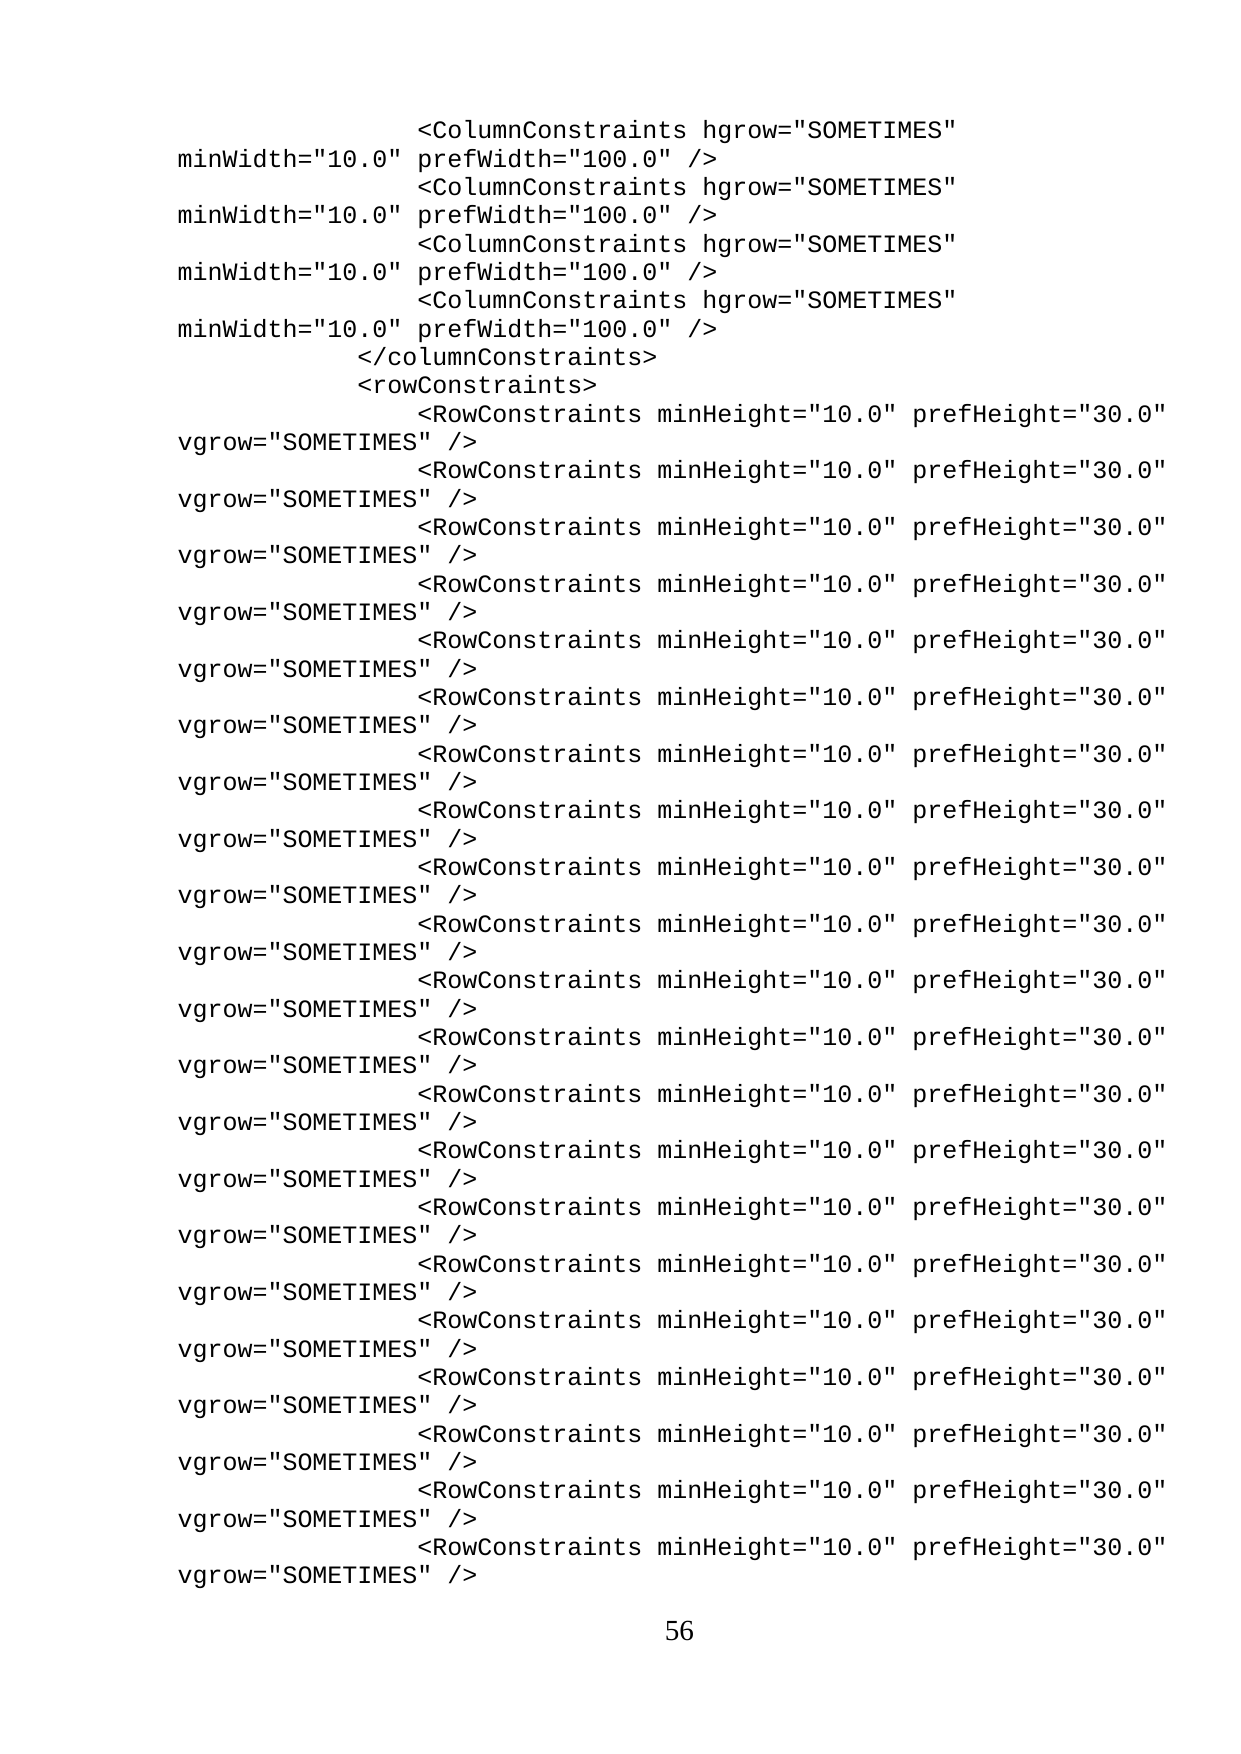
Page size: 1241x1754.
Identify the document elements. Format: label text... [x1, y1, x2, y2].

text <RowConstraints minHeight="10.0" prefHeight="30.0" vgrow="SOMETIMES" /> [177, 1478, 1181, 1535]
text <RowConstraints minHeight="10.0" prefHeight="30.0" vgrow="SOMETIMES" /> [177, 458, 1181, 515]
text <ColumnConstraints hgrow="SOMETIMES" minWidth="10.0" prefWidth="100.0" /> [177, 118, 1181, 175]
text <RowConstraints minHeight="10.0" prefHeight="30.0" vgrow="SOMETIMES" /> [177, 628, 1181, 685]
text <RowConstraints minHeight="10.0" prefHeight="30.0" vgrow="SOMETIMES" /> [177, 1195, 1181, 1251]
text <RowConstraints minHeight="10.0" prefHeight="30.0" vgrow="SOMETIMES" /> [177, 685, 1181, 741]
text <RowConstraints minHeight="10.0" prefHeight="30.0" vgrow="SOMETIMES" /> [177, 1081, 1181, 1138]
text <RowConstraints minHeight="10.0" prefHeight="30.0" vgrow="SOMETIMES" /> [177, 1365, 1181, 1421]
text <RowConstraints minHeight="10.0" prefHeight="30.0" vgrow="SOMETIMES" /> [177, 1421, 1181, 1478]
text </columnConstraints> [177, 345, 1181, 373]
text <RowConstraints minHeight="10.0" prefHeight="30.0" vgrow="SOMETIMES" /> [177, 1138, 1181, 1195]
text <RowConstraints minHeight="10.0" prefHeight="30.0" vgrow="SOMETIMES" /> [177, 1308, 1181, 1365]
text <RowConstraints minHeight="10.0" prefHeight="30.0" vgrow="SOMETIMES" /> [177, 968, 1181, 1025]
text <RowConstraints minHeight="10.0" prefHeight="30.0" vgrow="SOMETIMES" /> [177, 515, 1181, 571]
text <RowConstraints minHeight="10.0" prefHeight="30.0" vgrow="SOMETIMES" /> [177, 571, 1181, 628]
text <RowConstraints minHeight="10.0" prefHeight="30.0" vgrow="SOMETIMES" /> [177, 401, 1181, 458]
text <RowConstraints minHeight="10.0" prefHeight="30.0" vgrow="SOMETIMES" /> [177, 1251, 1181, 1308]
text <rowConstraints> [177, 373, 1181, 401]
text <RowConstraints minHeight="10.0" prefHeight="30.0" vgrow="SOMETIMES" /> [177, 911, 1181, 968]
text <RowConstraints minHeight="10.0" prefHeight="30.0" vgrow="SOMETIMES" /> [177, 1025, 1181, 1081]
text <ColumnConstraints hgrow="SOMETIMES" minWidth="10.0" prefWidth="100.0" /> [177, 288, 1181, 345]
text <ColumnConstraints hgrow="SOMETIMES" minWidth="10.0" prefWidth="100.0" /> [177, 175, 1181, 231]
text <ColumnConstraints hgrow="SOMETIMES" minWidth="10.0" prefWidth="100.0" /> [177, 231, 1181, 288]
text <RowConstraints minHeight="10.0" prefHeight="30.0" vgrow="SOMETIMES" /> [177, 741, 1181, 798]
text <RowConstraints minHeight="10.0" prefHeight="30.0" vgrow="SOMETIMES" /> [177, 798, 1181, 855]
text <RowConstraints minHeight="10.0" prefHeight="30.0" vgrow="SOMETIMES" /> [177, 1535, 1181, 1591]
text <RowConstraints minHeight="10.0" prefHeight="30.0" vgrow="SOMETIMES" /> [177, 855, 1181, 911]
